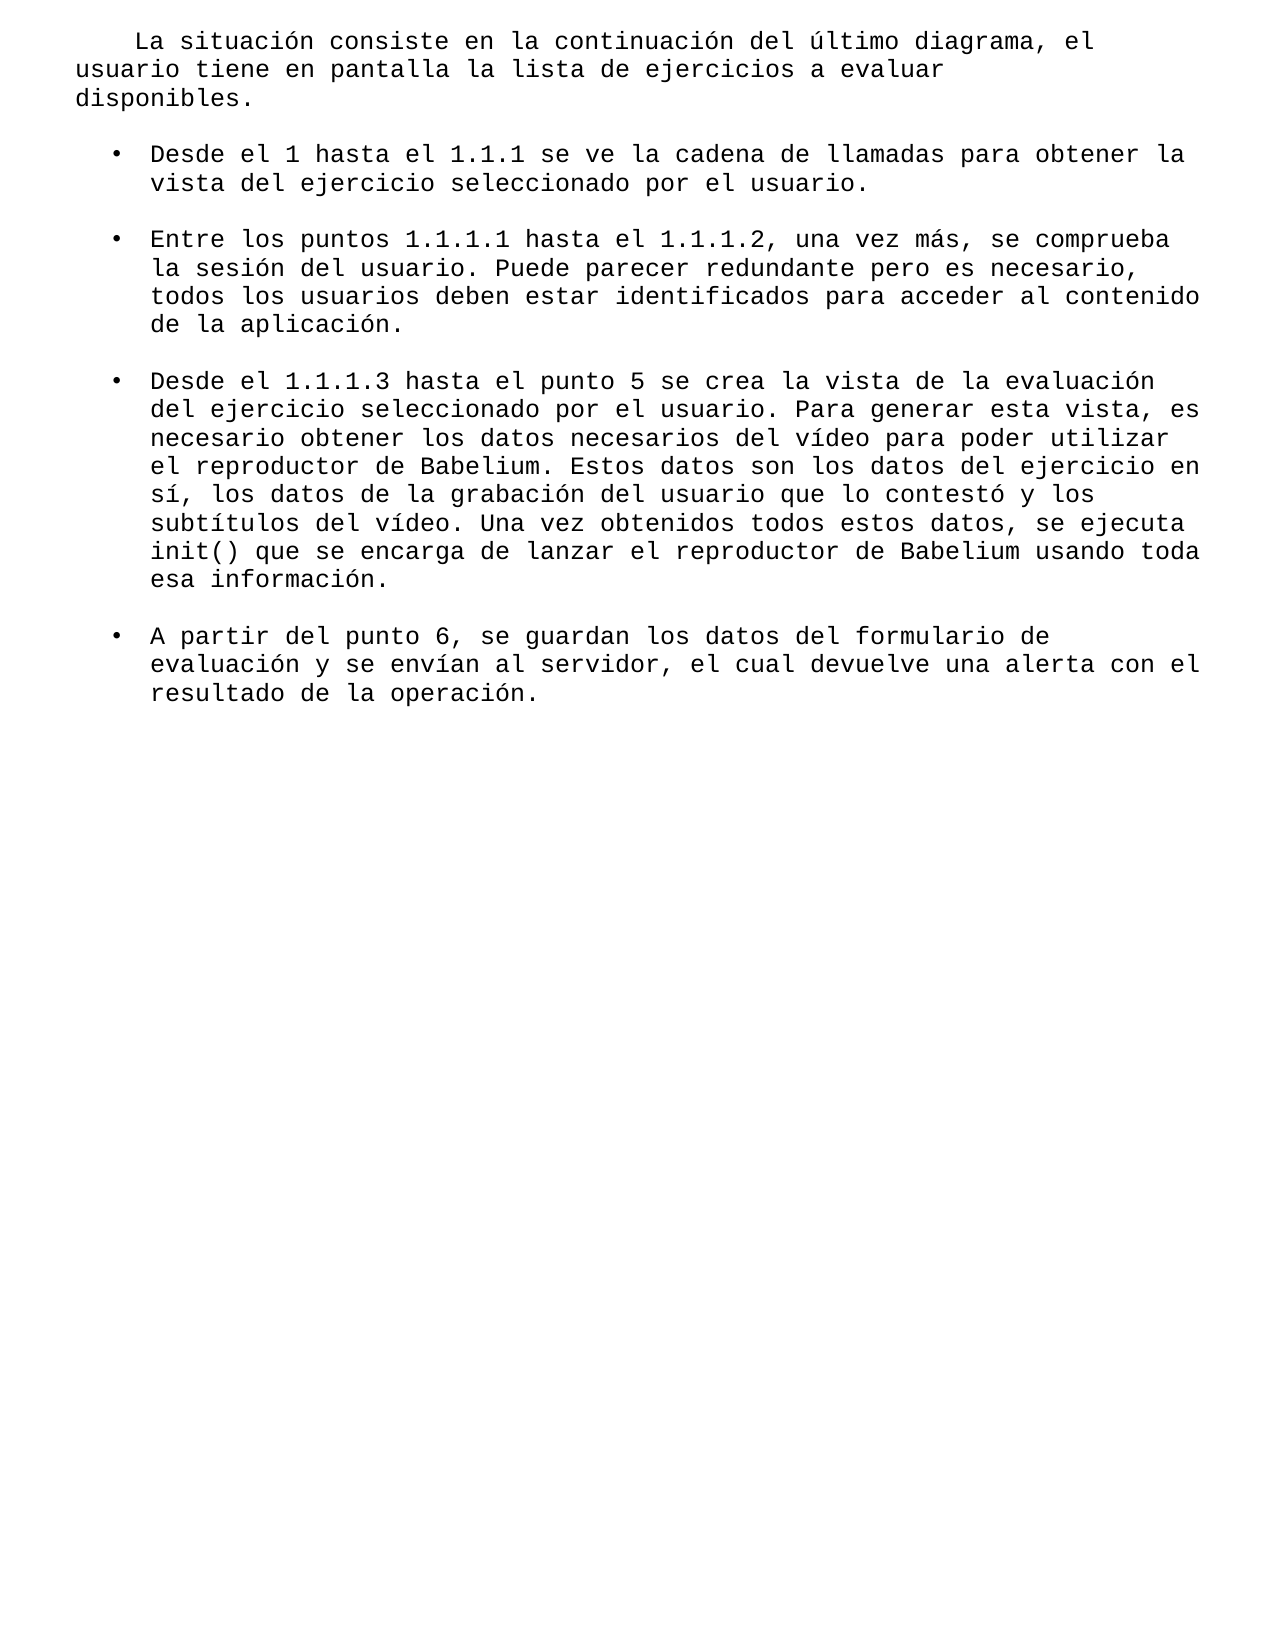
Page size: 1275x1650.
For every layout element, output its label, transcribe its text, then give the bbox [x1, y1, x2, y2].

list Desde el 1.1.1.3 hasta el punto 5 se crea la vista de la evaluación del ejercicio seleccionado por el usuario. Para generar esta vista, es necesario obtener los datos necesarios del vídeo para poder utilizar el reproductor de Babelium. Estos datos son los datos del ejercicio en sí, los datos de la grabación del usuario que lo contestó y los subtítulos del vídeo. Una vez obtenidos todos estos datos, se ejecuta init() que se encarga de lanzar el reproductor de Babelium usando toda esa información. [112, 369, 1200, 595]
text La situación consiste en la continuación del último diagrama, el usuario tiene en pantalla la lista de ejercicios a evaluar disponibles. [75, 29, 1135, 114]
list Desde el 1 hasta el 1.1.1 se ve la cadena de llamadas para obtener la vista del ejercicio seleccionado por el usuario. [112, 142, 1200, 199]
list A partir del punto 6, se guardan los datos del formulario de evaluación y se envían al servidor, el cual devuelve una alerta con el resultado de la operación. [112, 624, 1200, 709]
list Entre los puntos 1.1.1.1 hasta el 1.1.1.2, una vez más, se comprueba la sesión del usuario. Puede parecer redundante pero es necesario, todos los usuarios deben estar identificados para acceder al contenido de la aplicación. [112, 227, 1200, 340]
